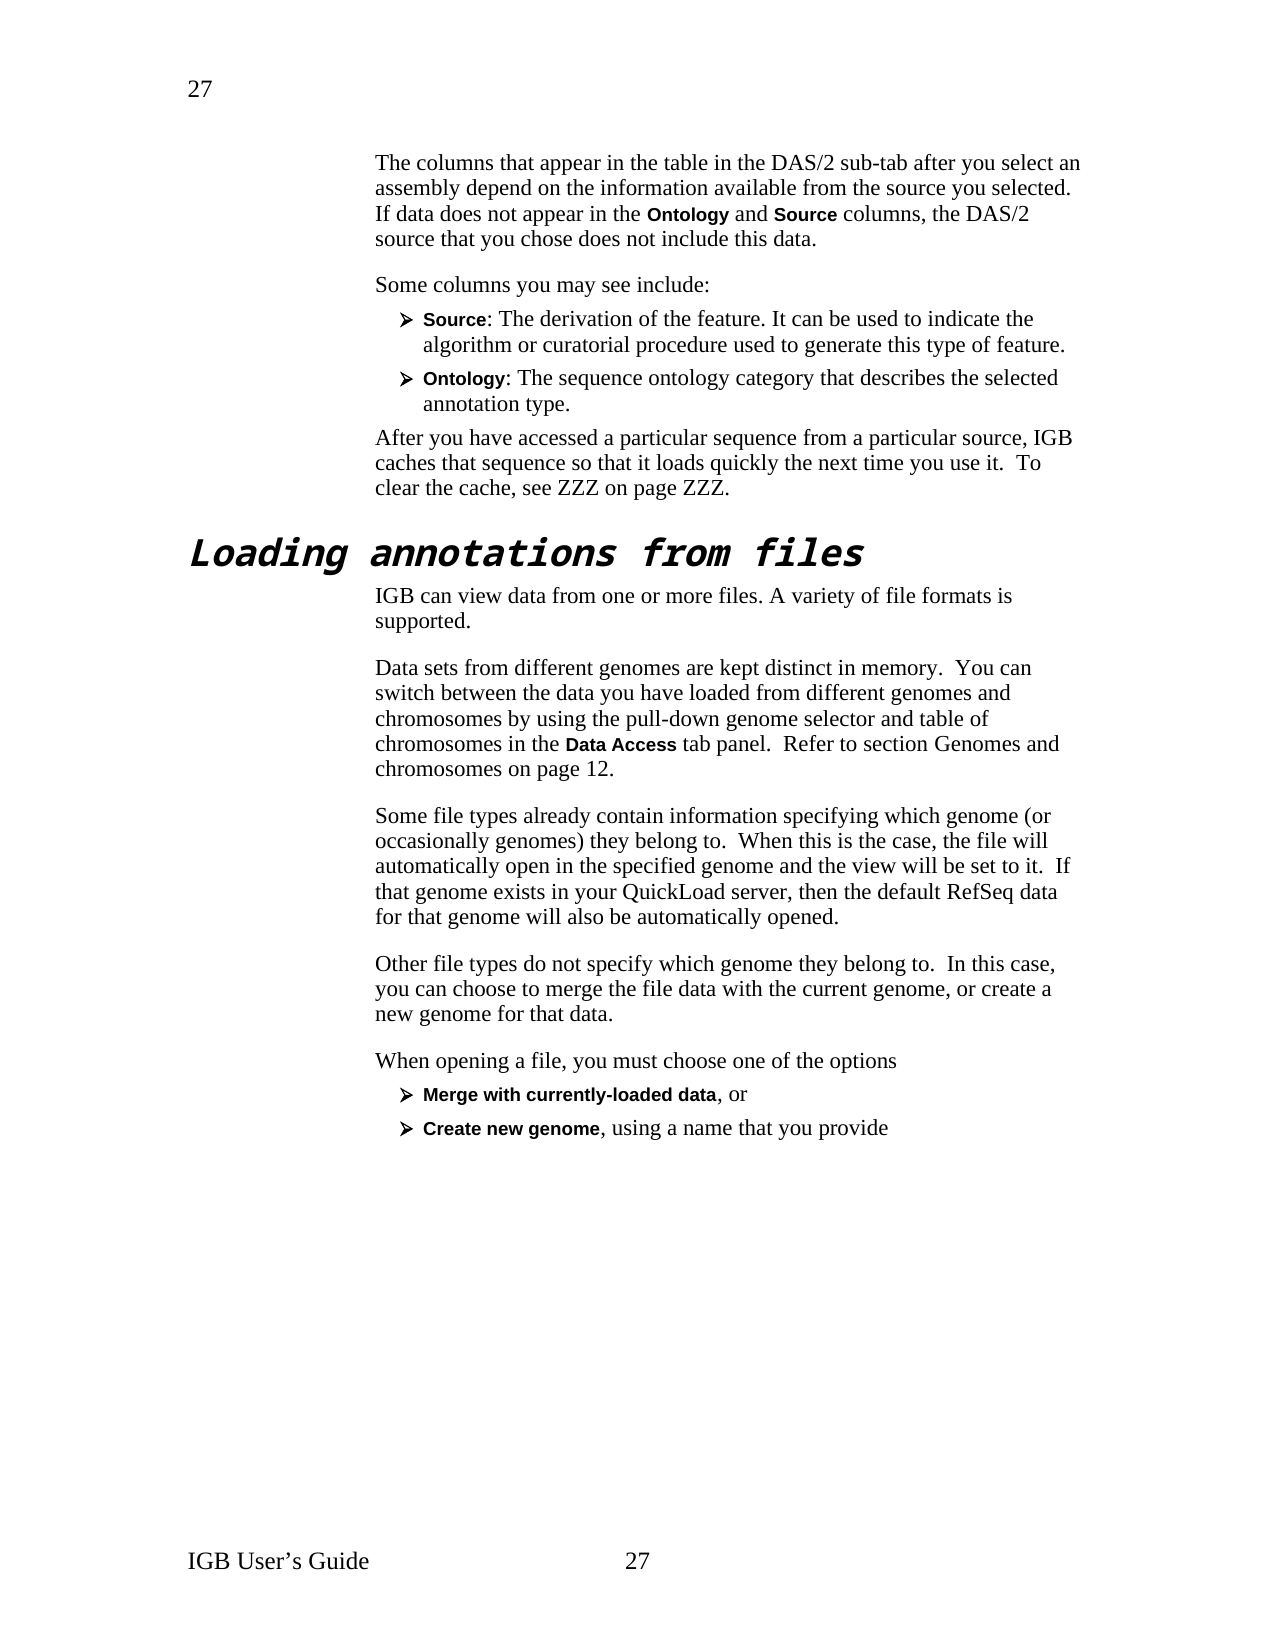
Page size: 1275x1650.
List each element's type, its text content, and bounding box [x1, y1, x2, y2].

list Ontology: The sequence ontology category that describes the selected annotation type. [399, 365, 1087, 416]
list Create new genome, using a name that you provide [399, 1115, 1087, 1141]
text After you have accessed a particular sequence from a particular source, IGB caches that sequence so that it loads quickly the next time you use it. To clear the cache, see ZZZ on page ZZZ. [375, 424, 1087, 501]
text The columns that appear in the table in the DAS/2 sub-tab after you select an assembly depend on the information available from the source you selected. If data does not appear in the Ontology and Source columns, the DAS/2 source that you chose does not include this data. [375, 150, 1087, 252]
text Other file types do not specify which genome they belong to. In this case, you can choose to merge the file data with the current genome, or create a new genome for that data. [375, 951, 1087, 1027]
subtitle Loading annotations from files [187, 526, 1087, 577]
text Some file types already contain information specifying which genome (or occasionally genomes) they belong to. When this is the case, the file will automatically open in the specified genome and the view will be set to it. If that genome exists in your QuickLoad server, then the default RefSeq data for that genome will also be automatically opened. [375, 803, 1087, 930]
text IGB can view data from one or more files. A variety of file formats is supported. [375, 583, 1087, 634]
text Some columns you may see include: [375, 272, 1087, 298]
list Source: The derivation of the feature. It can be used to indicate the algorithm or curatorial procedure used to generate this type of feature. [399, 306, 1087, 357]
list Merge with currently-loaded data, or [399, 1081, 1087, 1107]
text Data sets from different genomes are kept distinct in memory. You can switch between the data you have loaded from different genomes and chromosomes by using the pull-down genome selector and table of chromosomes in the Data Access tab panel. Refer to section Genomes and chromosomes on page 12. [375, 655, 1087, 782]
text When opening a file, you must choose one of the options [375, 1048, 1087, 1073]
